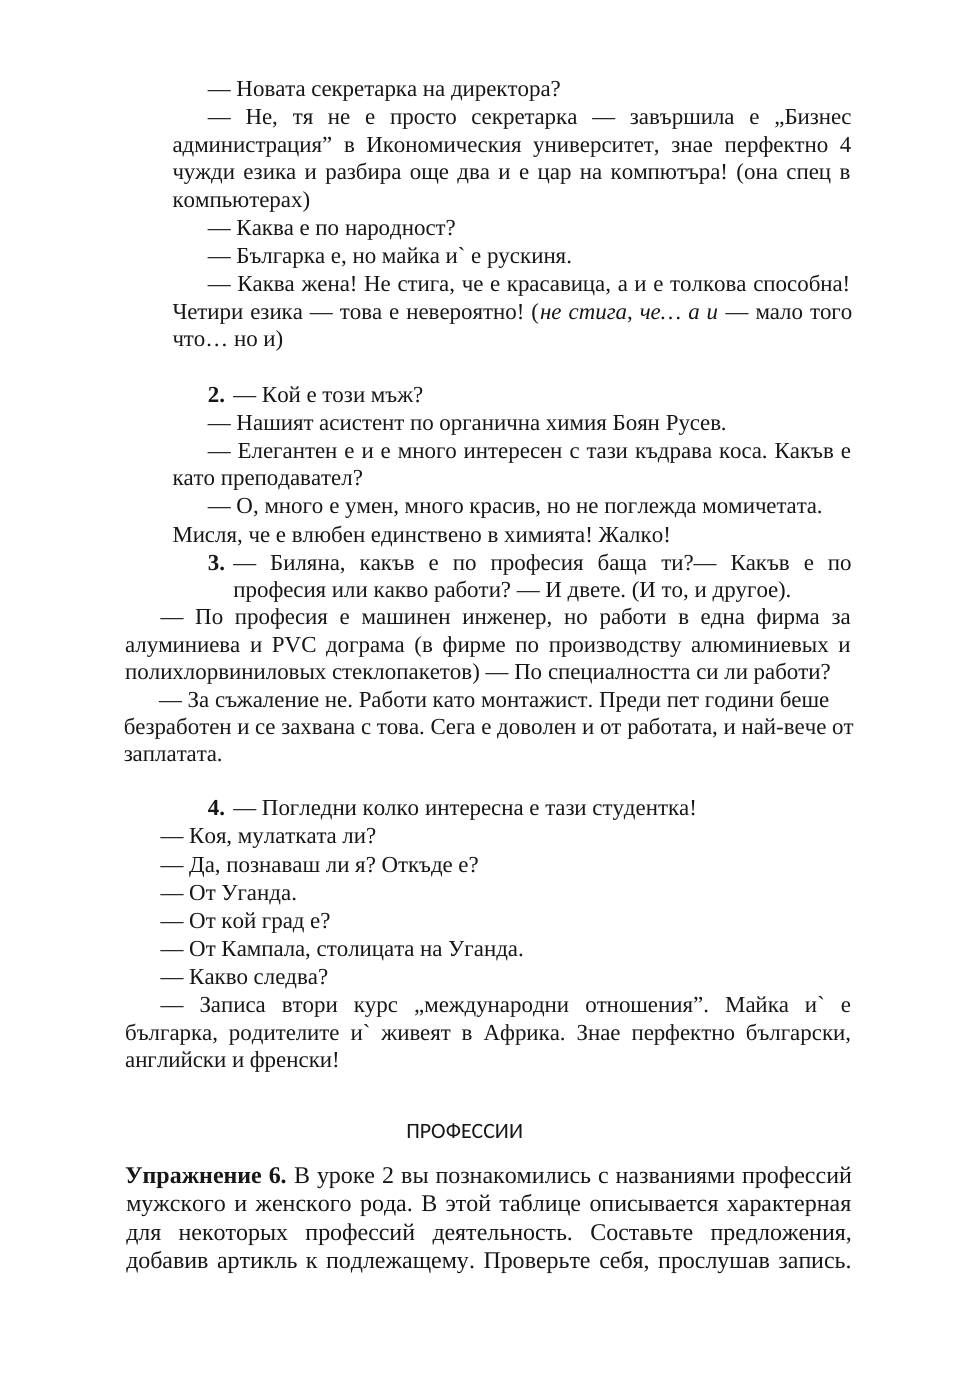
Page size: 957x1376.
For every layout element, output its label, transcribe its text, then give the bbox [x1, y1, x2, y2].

list — Погледни колко интересна е тази студентка! [208, 794, 852, 821]
text Упражнение 6. В уроке 2 вы познакомились с названиями профессий мужского и женского рода. В этой таблице описывается характерная для некоторых профессий деятельность. Составьте предложения, добавив артикль к подлежащему. Проверьте себя, прослушав запись. [125, 1161, 852, 1273]
text — За съжаление не. Работи като монтажист. Преди пет години беше безработен и се захвана с това. Сега е доволен и от работата, и най-вече от заплатата. [123, 686, 857, 767]
text — Какво следва? [160, 963, 852, 989]
text — От Уганда. [160, 879, 852, 905]
subtitle ПРОФЕССИИ [125, 1117, 804, 1143]
text — По професия е машинен инженер, но работи в една фирма за алуминиева и PVC дограма (в фирме по производству алюминиевых и полихлорвиниловых стеклопакетов) — По специалността си ли работи? [125, 603, 852, 685]
text — Елегантен е и е много интересен с тази къдрава коса. Какъв е като преподавател? [172, 437, 852, 491]
text — Новата секретарка на директора? [208, 75, 852, 101]
text — Нашият асистент по органична химия Боян Русев. [208, 409, 852, 435]
text — Каква е по народност? [208, 214, 852, 240]
text — От Кампала, столицата на Уганда. [160, 935, 852, 961]
text — Българка е, но майка и` е рускиня. [208, 242, 852, 268]
list — Биляна, какъв е по професия баща ти?— Какъв е по професия или какво работи? — И двете. (И то, и другое). [208, 549, 852, 602]
text — Не, тя не е просто секретарка — завършила е „Бизнес администрация” в Икономическия университет, знае перфектно 4 чужди езика и разбира още два и е цар на компютъра! (она спец в компьютерах) [172, 103, 852, 212]
text — Да, познаваш ли я? Откъде е? [160, 851, 852, 877]
text — Каква жена! Не стига, че е красавица, а и е толкова способна! Четири езика — това е невероятно! (не стига, че… а и — мало того что… но и) [172, 270, 852, 352]
text — От кой град е? [160, 907, 852, 933]
text — Записа втори курс „международни отношения”. Майка и` е българка, родителите и` живеят в Африка. Знае перфектно български, английски и френски! [125, 991, 852, 1073]
text — О, много е умен, много красив, но не поглежда момичетата. [208, 493, 852, 519]
text Мисля, че е влюбен единствено в химията! Жалко! [172, 521, 852, 547]
text — Коя, мулатката ли? [160, 823, 852, 849]
list — Кой е този мъж? [208, 381, 852, 407]
